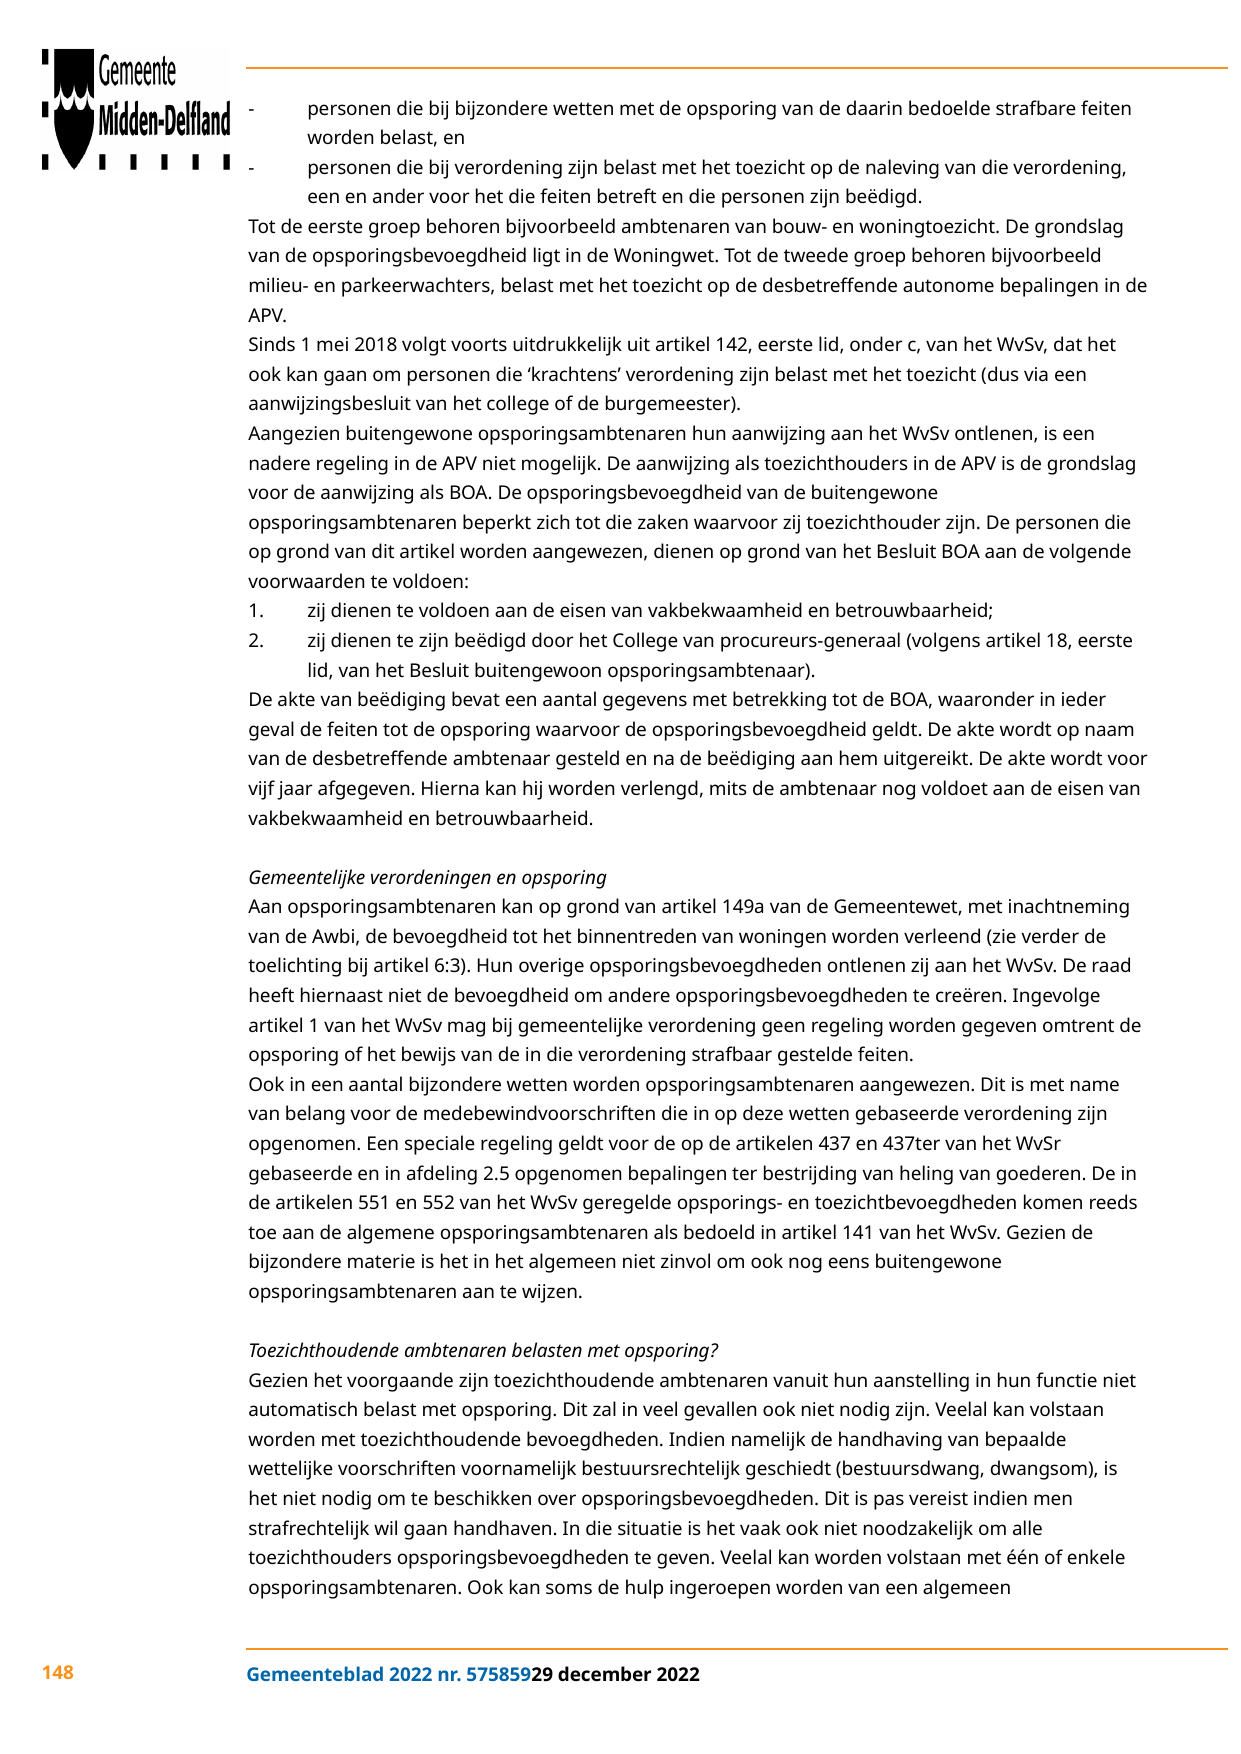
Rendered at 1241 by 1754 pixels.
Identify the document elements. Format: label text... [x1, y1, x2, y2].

list zij dienen te zijn beëdigd door het College van procureurs-generaal (volgens artikel 18, eerste lid, van het Besluit buitengewoon opsporingsambtenaar). [248, 627, 1152, 683]
list personen die bij bijzondere wetten met de opsporing van de daarin bedoelde strafbare feiten worden belast, en [248, 95, 1152, 150]
list personen die bij verordening zijn belast met het toezicht op de naleving van die verordening, een en ander voor het die feiten betreft en die personen zijn beëdigd. [248, 154, 1152, 209]
text Toezichthoudende ambtenaren belasten met opsporing? [248, 1337, 1152, 1363]
text Tot de eerste groep behoren bijvoorbeeld ambtenaren van bouw- en woningtoezicht. De grondslag van de opsporingsbevoegdheid ligt in de Woningwet. Tot de tweede groep behoren bijvoorbeeld milieu- en parkeerwachters, belast met het toezicht op de desbetreffende autonome bepalingen in de APV. [248, 213, 1152, 328]
text Sinds 1 mei 2018 volgt voorts uitdrukkelijk uit artikel 142, eerste lid, onder c, van het WvSv, dat het ook kan gaan om personen die ‘krachtens’ verordening zijn belast met het toezicht (dus via een aanwijzingsbesluit van het college of de burgemeester). [248, 331, 1152, 416]
text Aangezien buitengewone opsporingsambtenaren hun aanwijzing aan het WvSv ontlenen, is een nadere regeling in de APV niet mogelijk. De aanwijzing als toezichthouders in de APV is de grondslag voor de aanwijzing als BOA. De opsporingsbevoegdheid van de buitengewone opsporingsambtenaren beperkt zich tot die zaken waarvoor zij toezichthouder zijn. De personen die op grond van dit artikel worden aangewezen, dienen op grond van het Besluit BOA aan de volgende voorwaarden te voldoen: [248, 420, 1152, 594]
text Ook in een aantal bijzondere wetten worden opsporingsambtenaren aangewezen. Dit is met name van belang voor de medebewindvoorschriften die in op deze wetten gebaseerde verordening zijn opgenomen. Een speciale regeling geldt voor de op de artikelen 437 en 437ter van het WvSr gebaseerde en in afdeling 2.5 opgenomen bepalingen ter bestrijding van heling van goederen. De in de artikelen 551 en 552 van het WvSv geregelde opsporings- en toezichtbevoegdheden komen reeds toe aan de algemene opsporingsambtenaren als bedoeld in artikel 141 van het WvSv. Gezien de bijzondere materie is het in het algemeen niet zinvol om ook nog eens buitengewone opsporingsambtenaren aan te wijzen. [248, 1071, 1152, 1304]
text De akte van beëdiging bevat een aantal gegevens met betrekking tot de BOA, waaronder in ieder geval de feiten tot de opsporing waarvoor de opsporingsbevoegdheid geldt. De akte wordt op naam van de desbetreffende ambtenaar gesteld en na de beëdiging aan hem uitgereikt. De akte wordt voor vijf jaar afgegeven. Hierna kan hij worden verlengd, mits de ambtenaar nog voldoet aan de eisen van vakbekwaamheid en betrouwbaarheid. [248, 686, 1152, 831]
list zij dienen te voldoen aan de eisen van vakbekwaamheid en betrouwbaarheid; [248, 598, 1152, 623]
text Gemeentelijke verordeningen en opsporing [248, 864, 1152, 890]
picture [41, 47, 231, 172]
text Aan opsporingsambtenaren kan op grond van artikel 149a van de Gemeentewet, met inachtneming van de Awbi, de bevoegdheid tot het binnentreden van woningen worden verleend (zie verder de toelichting bij artikel 6:3). Hun overige opsporingsbevoegdheden ontlenen zij aan het WvSv. De raad heeft hiernaast niet de bevoegdheid om andere opsporingsbevoegdheden te creëren. Ingevolge artikel 1 van het WvSv mag bij gemeentelijke verordening geen regeling worden gegeven omtrent de opsporing of het bewijs van de in die verordening strafbaar gestelde feiten. [248, 893, 1152, 1067]
text Gezien het voorgaande zijn toezichthoudende ambtenaren vanuit hun aanstelling in hun functie niet automatisch belast met opsporing. Dit zal in veel gevallen ook niet nodig zijn. Veelal kan volstaan worden met toezichthoudende bevoegdheden. Indien namelijk de handhaving van bepaalde wettelijke voorschriften voornamelijk bestuursrechtelijk geschiedt (bestuursdwang, dwangsom), is het niet nodig om te beschikken over opsporingsbevoegdheden. Dit is pas vereist indien men strafrechtelijk wil gaan handhaven. In die situatie is het vaak ook niet noodzakelijk om alle toezichthouders opsporingsbevoegdheden te geven. Veelal kan worden volstaan met één of enkele opsporingsambtenaren. Ook kan soms de hulp ingeroepen worden van een algemeen [248, 1367, 1152, 1600]
